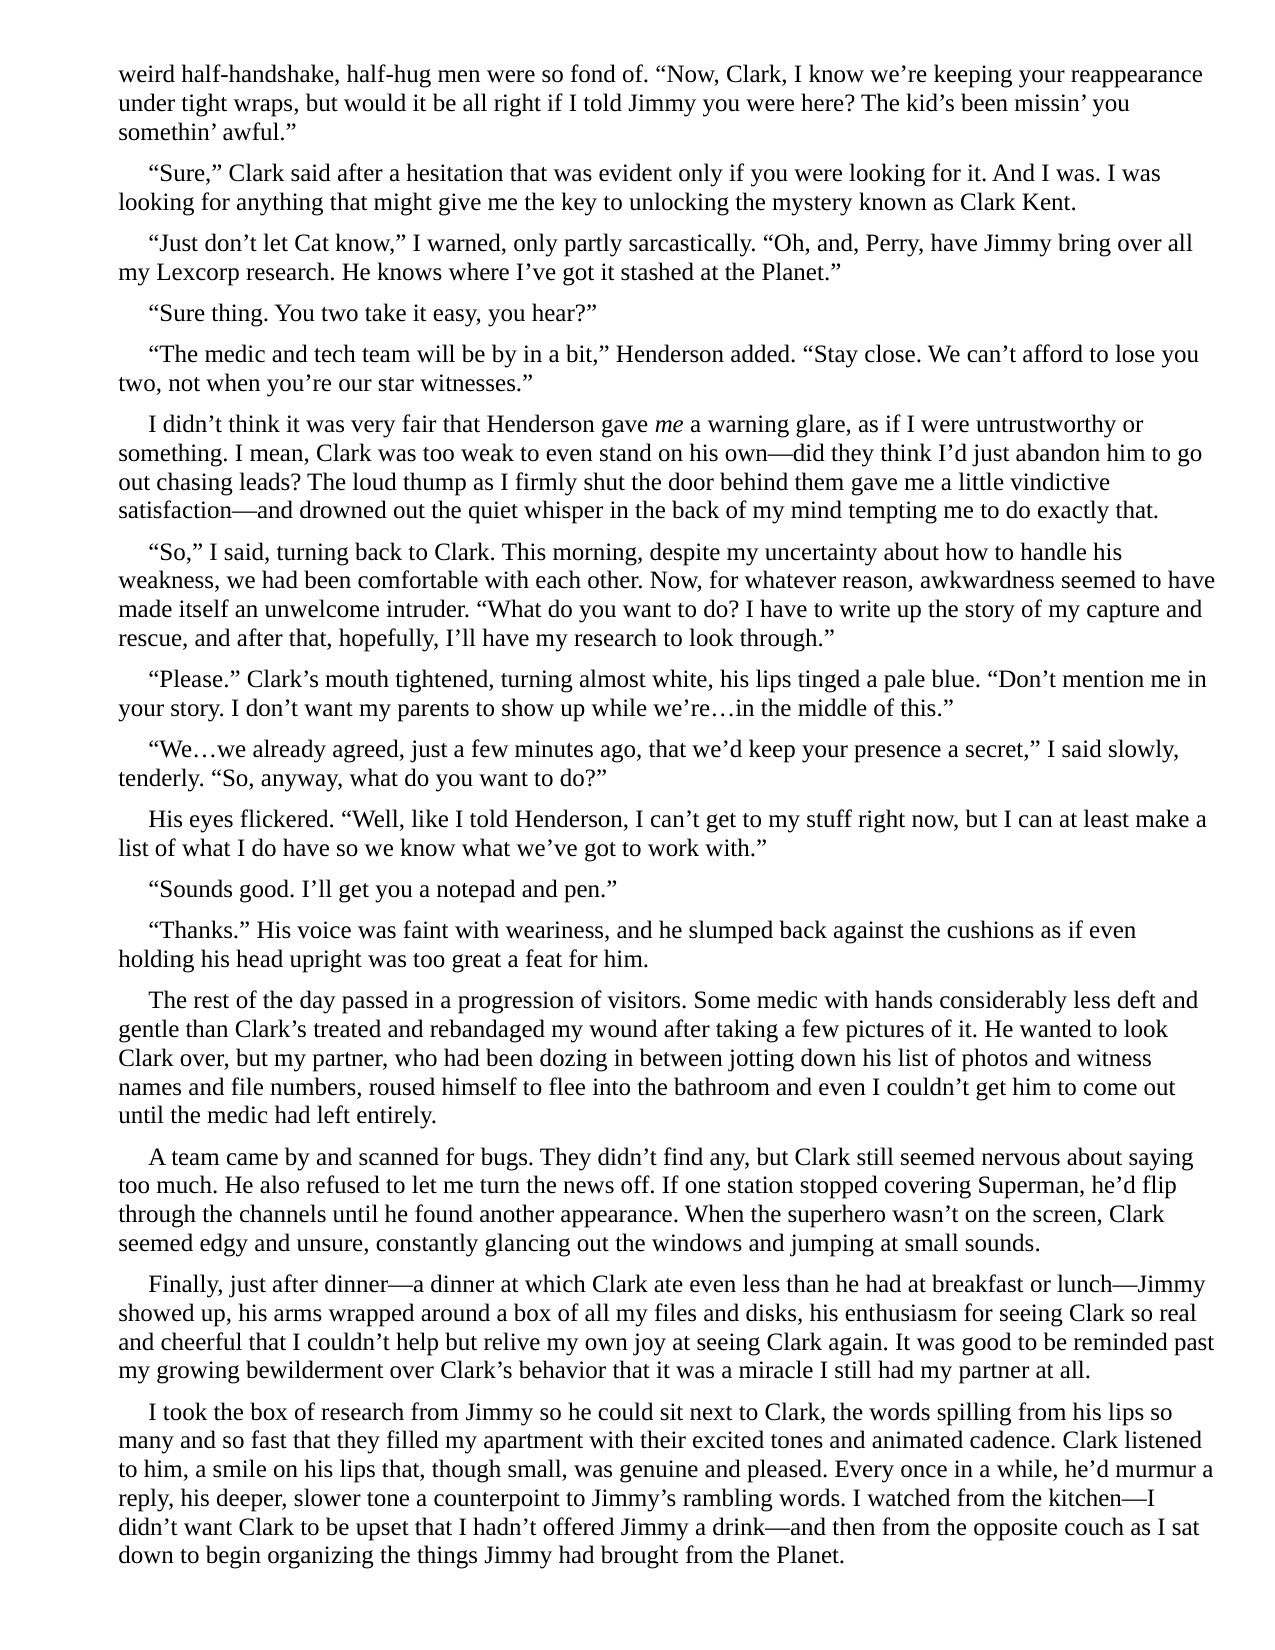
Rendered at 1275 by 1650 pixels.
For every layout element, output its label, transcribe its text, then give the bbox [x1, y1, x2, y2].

text “So,” I said, turning back to Clark. This morning, despite my uncertainty about how to handle his weakness, we had been comfortable with each other. Now, for whatever reason, awkwardness seemed to have made itself an unwelcome intruder. “What do you want to do? I have to write up the story of my capture and rescue, and after that, hopefully, I’ll have my research to look through.” [118, 537, 1216, 652]
text I took the box of research from Jimmy so he could sit next to Clark, the words spilling from his lips so many and so fast that they filled my apartment with their excited tones and animated cadence. Clark listened to him, a smile on his lips that, though small, was genuine and pleased. Every once in a while, he’d murmur a reply, his deeper, slower tone a counterpoint to Jimmy’s rambling words. I watched from the kitchen—I didn’t want Clark to be upset that I hadn’t offered Jimmy a drink—and then from the opposite couch as I sat down to begin organizing the things Jimmy had brought from the Planet. [118, 1397, 1216, 1569]
text “Sure,” Clark said after a hesitation that was evident only if you were looking for it. And I was. I was looking for anything that might give me the key to unlocking the mystery known as Clark Kent. [118, 158, 1216, 215]
text weird half-handshake, half-hug men were so fond of. “Now, Clark, I know we’re keeping your reappearance under tight wraps, but would it be all right if I told Jimmy you were here? The kid’s been missin’ you somethin’ awful.” [118, 59, 1216, 145]
text His eyes flickered. “Well, like I told Henderson, I can’t get to my stuff right now, but I can at least make a list of what I do have so we know what we’ve got to work with.” [118, 804, 1216, 862]
text “We…we already agreed, just a few minutes ago, that we’d keep your presence a secret,” I said slowly, tenderly. “So, anyway, what do you want to do?” [118, 734, 1216, 792]
text “Sure thing. You two take it easy, you hear?” [118, 298, 1216, 327]
text “Please.” Clark’s mouth tightened, turning almost white, his lips tinged a pale blue. “Don’t mention me in your story. I don’t want my parents to show up while we’re…in the middle of this.” [118, 664, 1216, 722]
text “Sounds good. I’ll get you a notepad and pen.” [118, 874, 1216, 903]
text “Thanks.” His voice was faint with weariness, and he slumped back against the cushions as if even holding his head upright was too great a feat for him. [118, 915, 1216, 973]
text The rest of the day passed in a progression of visitors. Some medic with hands considerably less deft and gentle than Clark’s treated and rebandaged my wound after taking a few pictures of it. He wanted to look Clark over, but my partner, who had been dozing in between jotting down his list of photos and witness names and file numbers, roused himself to flee into the bathroom and even I couldn’t get him to come out until the medic had left entirely. [118, 985, 1216, 1129]
text I didn’t think it was very fair that Henderson gave me a warning glare, as if I were untrustworthy or something. I mean, Clark was too weak to even stand on his own—did they think I’d just abandon him to go out chasing leads? The loud thump as I firmly shut the door behind them gave me a little vindictive satisfaction—and drowned out the quiet whisper in the back of my mind tempting me to do exactly that. [118, 409, 1216, 524]
text “Just don’t let Cat know,” I warned, only partly sarcastically. “Oh, and, Perry, have Jimmy bring over all my Lexcorp research. He knows where I’ve got it stashed at the Planet.” [118, 228, 1216, 285]
text “The medic and tech team will be by in a bit,” Henderson added. “Stay close. We can’t afford to lose you two, not when you’re our star witnesses.” [118, 339, 1216, 397]
text A team came by and scanned for bugs. They didn’t find any, but Clark still seemed nervous about saying too much. He also refused to let me turn the news off. If one station stopped covering Superman, he’d flip through the channels until he found another appearance. When the superhero wasn’t on the screen, Clark seemed edgy and unsure, constantly glancing out the windows and jumping at small sounds. [118, 1142, 1216, 1257]
text Finally, just after dinner—a dinner at which Clark ate even less than he had at breakfast or lunch—Jimmy showed up, his arms wrapped around a box of all my files and disks, his enthusiasm for seeing Clark so real and cheerful that I couldn’t help but relive my own joy at seeing Clark again. It was good to be reminded past my growing bewilderment over Clark’s behavior that it was a miracle I still had my partner at all. [118, 1269, 1216, 1384]
